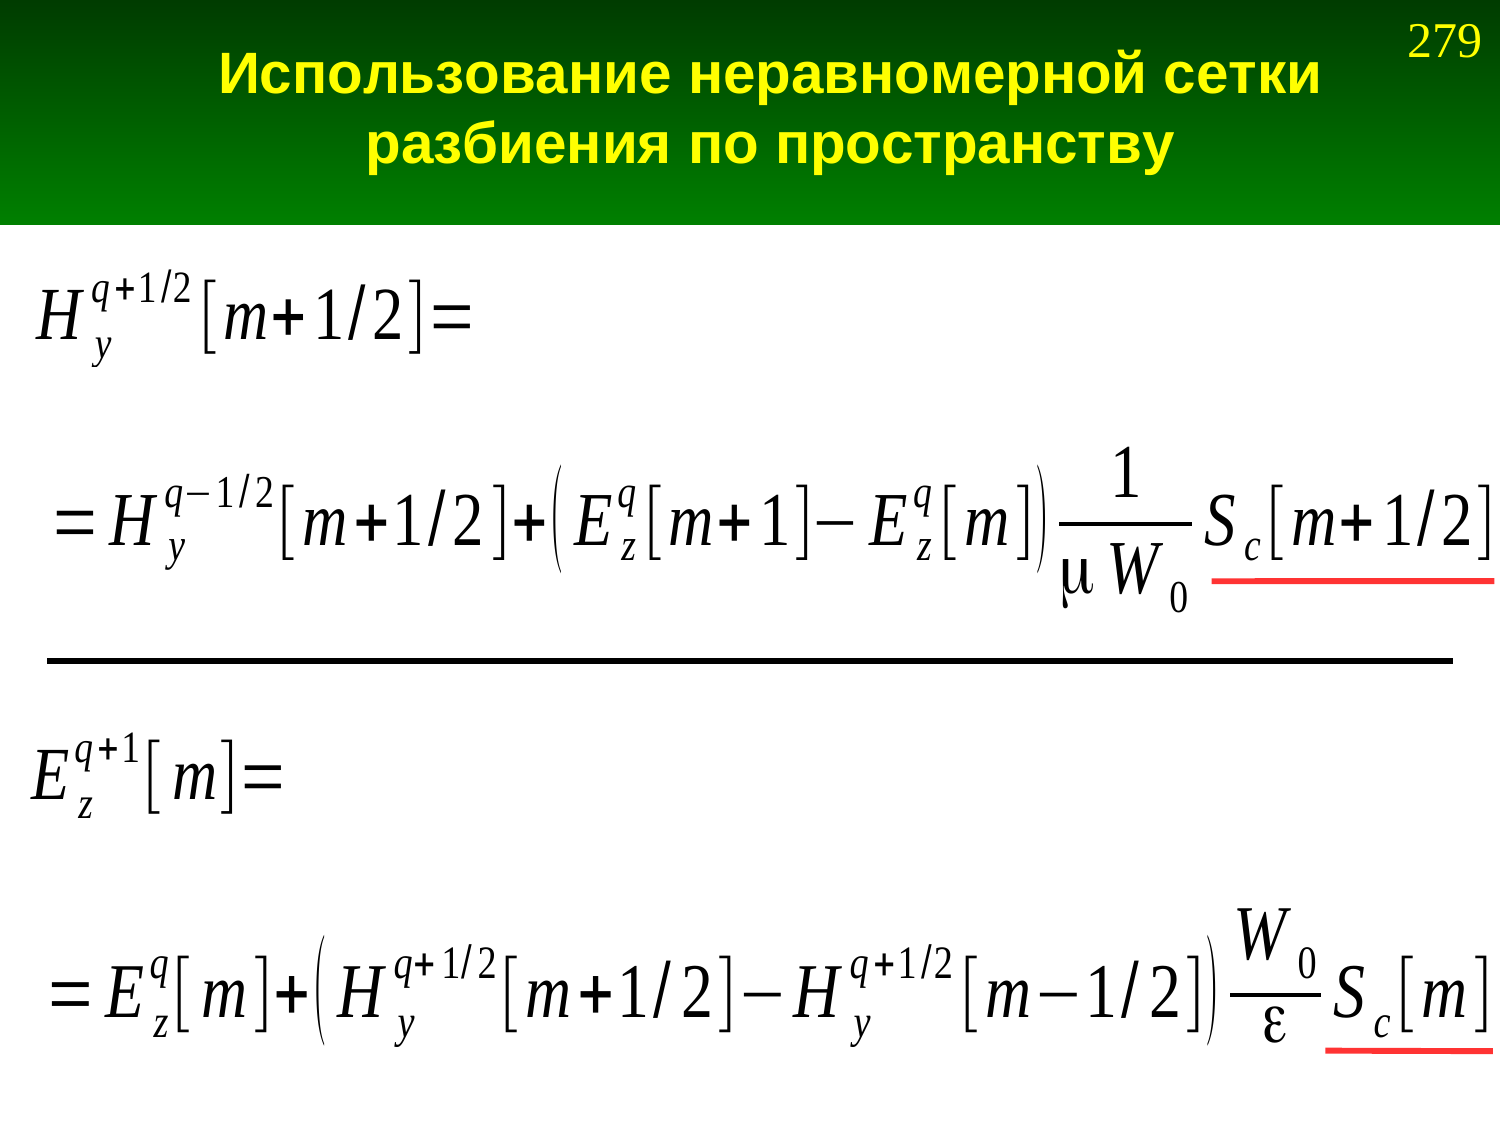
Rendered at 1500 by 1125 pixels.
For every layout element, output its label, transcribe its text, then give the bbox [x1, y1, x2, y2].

chart [11, 719, 305, 827]
chart [16, 259, 494, 367]
chart [29, 891, 1500, 1051]
title Использование неравномерной сетки разбиения по пространству [100, 7, 1441, 204]
chart [34, 431, 1500, 624]
